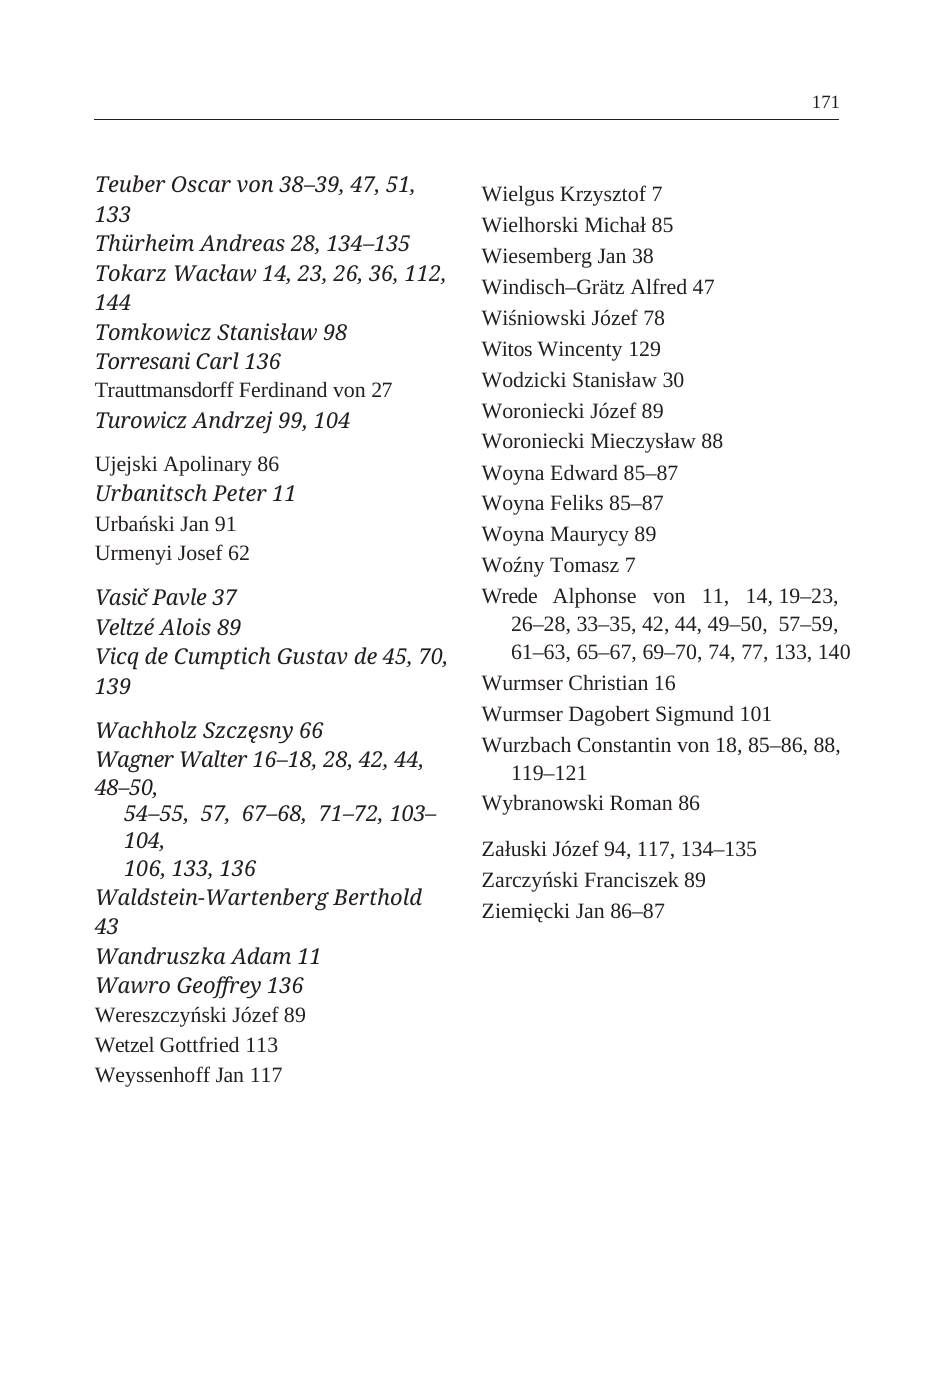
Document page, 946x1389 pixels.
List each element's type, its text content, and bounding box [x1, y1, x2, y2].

text Ziemięcki Jan 86–87 [481, 898, 879, 923]
text Vasič Pavle 37 [94, 582, 452, 611]
text Tomkowicz Stanisław 98 [94, 316, 452, 346]
text Wrede Alphonse von 11, 14, 19–23, [481, 583, 879, 608]
text Thürheim Andreas 28, 134–135 [94, 228, 452, 257]
text Ujejski Apolinary 86 [94, 451, 452, 476]
text Woroniecki Mieczysław 88 [481, 428, 879, 454]
text Urbański Jan 91 [94, 511, 452, 536]
text Wetzel Gottfried 113 [94, 1032, 452, 1057]
text Urbanitsch Peter 11 [94, 478, 452, 508]
text Tokarz Wacław 14, 23, 26, 36, 112, 144 [94, 257, 452, 316]
text Torresani Carl 136 Trauttmansdorff Ferdinand von 27 Turowicz Andrzej 99, 104 [94, 346, 396, 434]
text Zarczyński Franciszek 89 [481, 867, 879, 892]
text Wiesemberg Jan 38 [481, 243, 879, 268]
text Teuber Oscar von 38–39, 47, 51, 133 [94, 169, 452, 228]
text Załuski Józef 94, 117, 134–135 [481, 836, 879, 861]
text Wandruszka Adam 11 [94, 941, 452, 970]
text Wachholz Szczęsny 66 [94, 715, 452, 744]
text Urmenyi Josef 62 [94, 540, 452, 565]
text 106, 133, 136 [124, 854, 452, 882]
text Woyna Feliks 85–87 [481, 490, 879, 516]
text Windisch–Grätz Alfred 47 [481, 274, 879, 299]
text Wurmser Dagobert Sigmund 101 Wurzbach Constantin von 18, 85–86, 88, [481, 701, 860, 757]
text Waldstein-Wartenberg Berthold 43 [94, 882, 452, 941]
text Wodzicki Stanisław 30 [481, 367, 879, 392]
text 26–28, 33–35, 42, 44, 49–50, 57–59, [511, 611, 879, 636]
text Weyssenhoff Jan 117 [94, 1062, 452, 1087]
text Woroniecki Józef 89 [481, 398, 879, 423]
text Wiśniowski Józef 78 [481, 305, 879, 330]
text Vicq de Cumptich Gustav de 45, 70, 139 [94, 641, 452, 700]
text Veltzé Alois 89 [94, 611, 452, 641]
text Wagner Walter 16–18, 28, 42, 44, 48–50, [94, 744, 452, 801]
text Wawro Geoffrey 136 [94, 970, 452, 1000]
text Woyna Edward 85–87 [481, 459, 879, 485]
text Wielhorski Michał 85 [481, 212, 879, 237]
text 119–121 [511, 763, 879, 785]
text 61–63, 65–67, 69–70, 74, 77, 133, 140 [511, 639, 879, 664]
text Wielgus Krzysztof 7 [481, 181, 879, 206]
text Witos Wincenty 129 [481, 336, 879, 361]
text 54–55, 57, 67–68, 71–72, 103–104, [124, 801, 452, 854]
text Woyna Maurycy 89 [481, 521, 879, 547]
text Wybranowski Roman 86 [481, 790, 879, 816]
text Wereszczyński Józef 89 [94, 1002, 452, 1028]
text Wurmser Christian 16 [481, 670, 879, 695]
text Woźny Tomasz 7 [481, 552, 879, 577]
